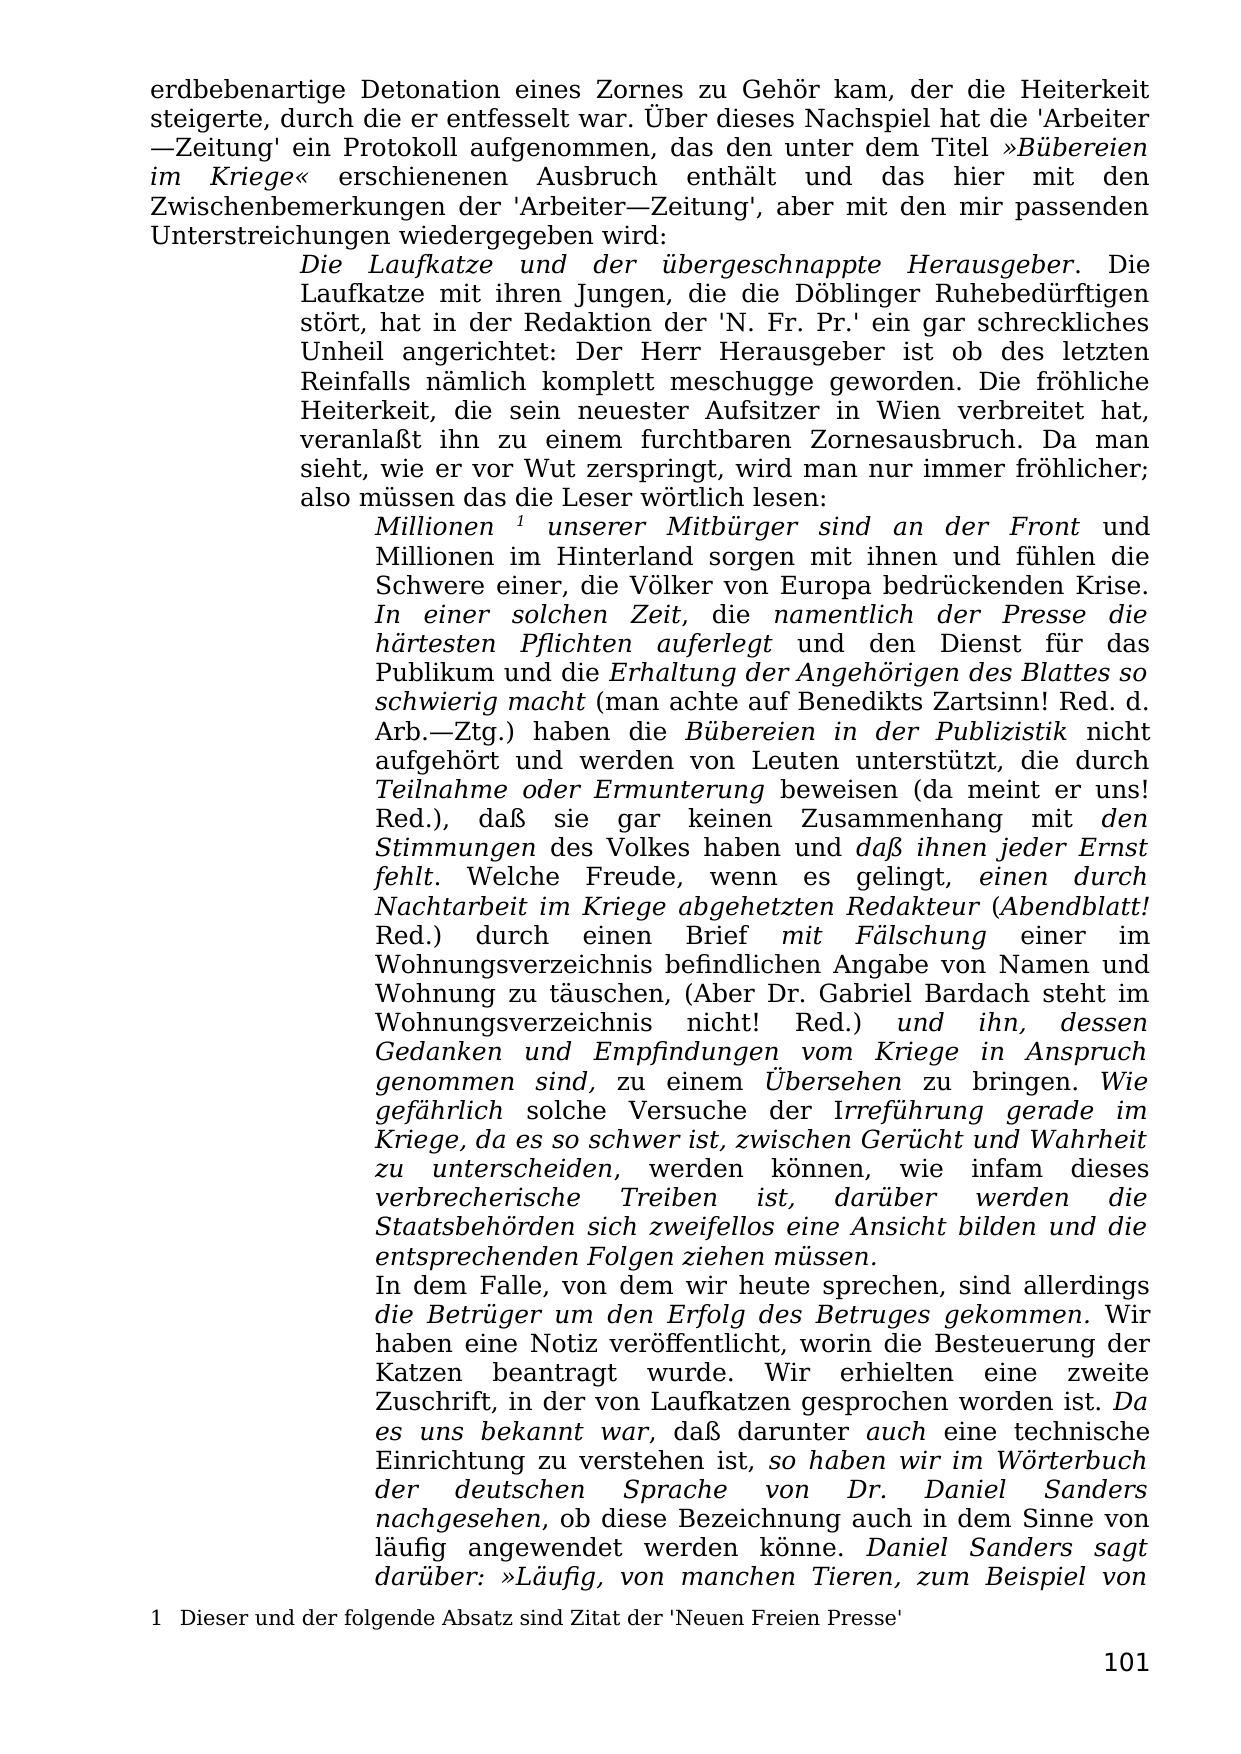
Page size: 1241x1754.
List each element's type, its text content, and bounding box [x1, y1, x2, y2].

text Millionen unserer Mitbürger sind an der Front und Millionen im Hinterland sorgen mit ihnen und fühlen die Schwere einer, die Völker von Europa bedrückenden Krise. In einer solchen Zeit, die namentlich der Presse die härtesten Pflichten auferlegt und den Dienst für das Publikum und die Erhaltung der Angehörigen des Blattes so schwierig macht (man achte auf Benedikts Zartsinn! Red. d. Arb.—Ztg.) haben die Bübereien in der Publizistik nicht aufgehört und werden von Leuten unterstützt, die durch Teilnahme oder Ermunterung beweisen (da meint er uns! Red.), daß sie gar keinen Zusammenhang mit den Stimmungen des Volkes haben und daß ihnen jeder Ernst fehlt. Welche Freude, wenn es gelingt, einen durch Nachtarbeit im Kriege abgehetzten Redakteur (Abendblatt! Red.) durch einen Brief mit Fälschung einer im Wohnungsverzeichnis befindlichen Angabe von Namen und Wohnung zu täuschen, (Aber Dr. Gabriel Bardach steht im Wohnungsverzeichnis nicht! Red.) und ihn, dessen Gedanken und Empfindungen vom Kriege in Anspruch genommen sind, zu einem Übersehen zu bringen. Wie gefährlich solche Versuche der Irreführung gerade im Kriege, da es so schwer ist, zwischen Gerücht und Wahrheit zu unterscheiden, werden können, wie infam dieses verbrecherische Treiben ist, darüber werden die Staatsbehörden sich zweifellos eine Ansicht bilden und die entsprechenden Folgen ziehen müssen. [375, 512, 1151, 1271]
text erdbebenartige Detonation eines Zornes zu Gehör kam, der die Heiterkeit steigerte, durch die er entfesselt war. Über dieses Nachspiel hat die 'Arbeiter—Zeitung' ein Protokoll aufgenommen, das den unter dem Titel »Bübereien im Kriege« erschienenen Ausbruch enthält und das hier mit den Zwischenbemerkungen der 'Arbeiter—Zeitung', aber mit den mir passenden Unterstreichungen wiedergegeben wird: [150, 75, 1151, 250]
text In dem Falle, von dem wir heute sprechen, sind allerdings die Betrüger um den Erfolg des Betruges gekommen. Wir haben eine Notiz veröffentlicht, worin die Besteuerung der Katzen beantragt wurde. Wir erhielten eine zweite Zuschrift, in der von Laufkatzen gesprochen worden ist. Da es uns bekannt war, daß darunter auch eine technische Einrichtung zu verstehen ist, so haben wir im Wörterbuch der deutschen Sprache von Dr. Daniel Sanders nachgesehen, ob diese Bezeichnung auch in dem Sinne von läufig angewendet werden könne. Daniel Sanders sagt darüber: »Läufig, von manchen Tieren, zum Beispiel von [375, 1271, 1151, 1592]
text Dieser und der folgende Absatz sind Zitat der 'Neuen Freien Presse' [150, 1606, 1151, 1631]
text Die Laufkatze und der übergeschnappte Herausgeber. Die Laufkatze mit ihren Jungen, die die Döblinger Ruhebedürftigen stört, hat in der Redaktion der 'N. Fr. Pr.' ein gar schreckliches Unheil angerichtet: Der Herr Herausgeber ist ob des letzten Reinfalls nämlich komplett meschugge geworden. Die fröhliche Heiterkeit, die sein neuester Aufsitzer in Wien verbreitet hat, veranlaßt ihn zu einem furchtbaren Zornesausbruch. Da man sieht, wie er vor Wut zerspringt, wird man nur immer fröhlicher; also müssen das die Leser wörtlich lesen: [300, 250, 1151, 512]
